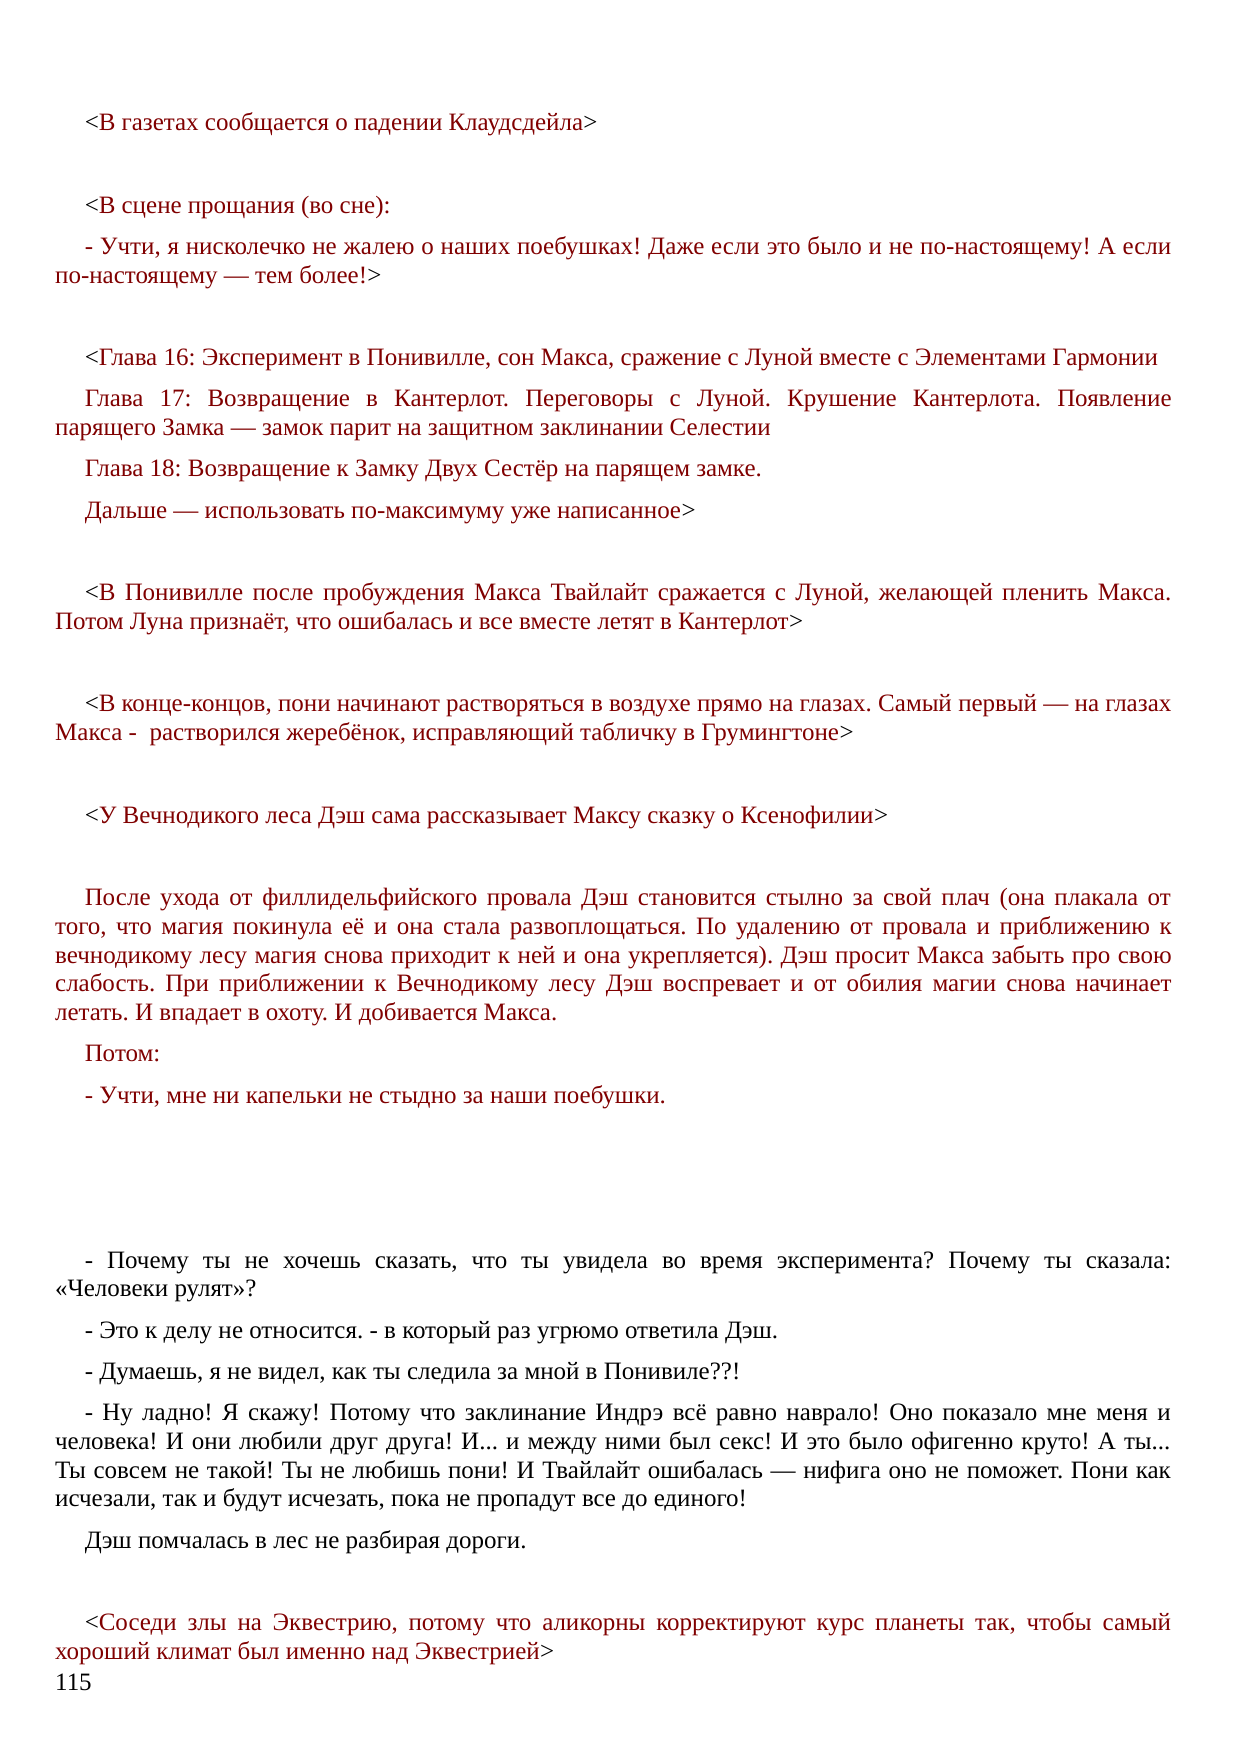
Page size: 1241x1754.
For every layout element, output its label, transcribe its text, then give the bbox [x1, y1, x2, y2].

text <Глава 16: Эксперимент в Понивилле, сон Макса, сражение с Луной вместе с Элементами Гармонии [55, 342, 1173, 371]
text - Ну ладно! Я скажу! Потому что заклинание Индрэ всё равно наврало! Оно показало мне меня и человека! И они любили друг друга! И... и между ними был секс! И это было офигенно круто! А ты... Ты совсем не такой! Ты не любишь пони! И Твайлайт ошибалась — нифига оно не поможет. Пони как исчезали, так и будут исчезать, пока не пропадут все до единого! [55, 1397, 1173, 1512]
text <В сцене прощания (во сне): [55, 190, 1173, 218]
text После ухода от филлидельфийского провала Дэш становится стылно за свой плач (она плакала от того, что магия покинула её и она стала развоплощаться. По удалению от провала и приближению к вечнодикому лесу магия снова приходит к ней и она укрепляется). Дэш просит Макса забыть про свою слабость. При приближении к Вечнодикому лесу Дэш воспревает и от обилия магии снова начинает летать. И впадает в охоту. И добивается Макса. [55, 882, 1173, 1026]
text <У Вечнодикого леса Дэш сама рассказывает Максу сказку о Ксенофилии> [55, 800, 1173, 828]
text - Учти, я нисколечко не жалею о наших поебушках! Даже если это было и не по-настоящему! А если по-настоящему — тем более!> [55, 231, 1173, 288]
text Глава 17: Возвращение в Кантерлот. Переговоры с Луной. Крушение Кантерлота. Появление парящего Замка — замок парит на защитном заклинании Селестии [55, 383, 1173, 441]
text <Соседи злы на Эквестрию, потому что аликорны корректируют курс планеты так, чтобы самый хороший климат был именно над Эквестрией> [55, 1607, 1173, 1665]
text Дэш помчалась в лес не разбирая дороги. [55, 1525, 1173, 1553]
text <В Понивилле после пробуждения Макса Твайлайт сражается с Луной, желающей пленить Макса. Потом Луна признаёт, что ошибалась и все вместе летят в Кантерлот> [55, 577, 1173, 635]
text <В конце-концов, пони начинают растворяться в воздухе прямо на глазах. Самый первый — на глазах Макса - растворился жеребёнок, исправляющий табличку в Грумингтоне> [55, 688, 1173, 746]
text - Учти, мне ни капельки не стыдно за наши поебушки. [55, 1080, 1173, 1108]
text - Почему ты не хочешь сказать, что ты увидела во время эксперимента? Почему ты сказала: «Человеки рулят»? [55, 1245, 1173, 1302]
text - Это к делу не относится. - в который раз угрюмо ответила Дэш. [55, 1315, 1173, 1343]
text Глава 18: Возвращение к Замку Двух Сестёр на парящем замке. [55, 453, 1173, 482]
text Дальше — использовать по-максимуму уже написанное> [55, 495, 1173, 523]
text <В газетах сообщается о падении Клаудсдейла> [55, 107, 1173, 136]
text Потом: [55, 1038, 1173, 1067]
text - Думаешь, я не видел, как ты следила за мной в Понивиле??! [55, 1356, 1173, 1385]
